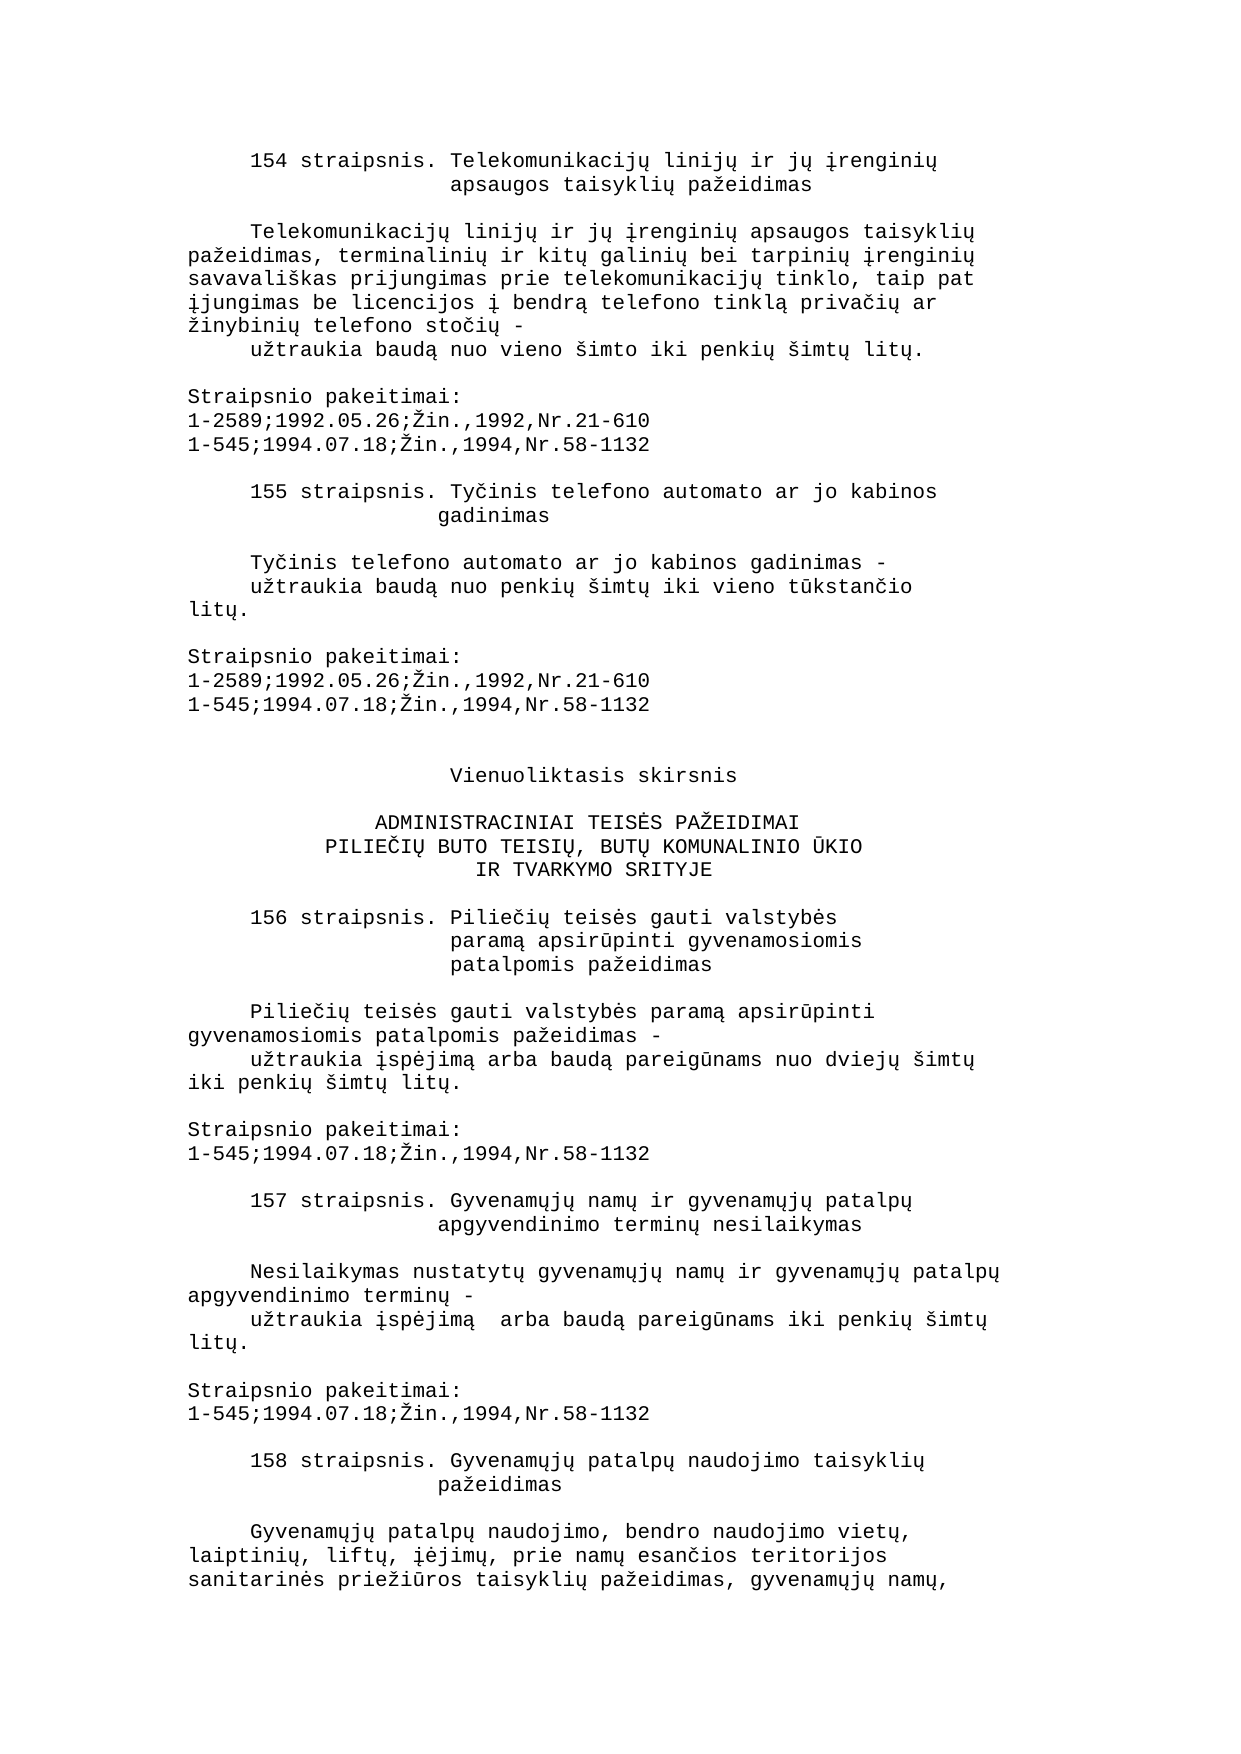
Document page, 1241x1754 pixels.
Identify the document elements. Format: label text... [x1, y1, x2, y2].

text 1-2589;1992.05.26;Žin.,1992,Nr.21-610 [187, 410, 1053, 434]
text savavališkas prijungimas prie telekomunikacijų tinklo, taip pat [187, 268, 1053, 292]
text 1-545;1994.07.18;Žin.,1994,Nr.58-1132 [187, 694, 1053, 717]
text laiptinių, liftų, įėjimų, prie namų esančios teritorijos [187, 1545, 1053, 1569]
text Telekomunikacijų linijų ir jų įrenginių apsaugos taisyklių [187, 221, 1053, 244]
text Straipsnio pakeitimai: [187, 386, 1053, 410]
text 157 straipsnis. Gyvenamųjų namų ir gyvenamųjų patalpų [187, 1190, 1053, 1214]
text 1-545;1994.07.18;Žin.,1994,Nr.58-1132 [187, 434, 1053, 457]
text Nesilaikymas nustatytų gyvenamųjų namų ir gyvenamųjų patalpų [187, 1261, 1053, 1285]
text Straipsnio pakeitimai: [187, 1119, 1053, 1143]
text pažeidimas [187, 1474, 1053, 1498]
text užtraukia baudą nuo penkių šimtų iki vieno tūkstančio [187, 576, 1053, 599]
text pažeidimas, terminalinių ir kitų galinių bei tarpinių įrenginių [187, 244, 1053, 268]
text 156 straipsnis. Piliečių teisės gauti valstybės [187, 907, 1053, 930]
text Straipsnio pakeitimai: [187, 647, 1053, 670]
text Vienuoliktasis skirsnis [187, 765, 1053, 788]
text gadinimas [187, 505, 1053, 528]
text žinybinių telefono stočių - [187, 316, 1053, 339]
text 1-2589;1992.05.26;Žin.,1992,Nr.21-610 [187, 670, 1053, 694]
text IR TVARKYMO SRITYJE [187, 859, 1053, 883]
text Straipsnio pakeitimai: [187, 1379, 1053, 1403]
text užtraukia įspėjimą arba baudą pareigūnams nuo dviejų šimtų [187, 1048, 1053, 1072]
text gyvenamosiomis patalpomis pažeidimas - [187, 1025, 1053, 1048]
text apgyvendinimo terminų - [187, 1285, 1053, 1309]
text užtraukia baudą nuo vieno šimto iki penkių šimtų litų. [187, 339, 1053, 363]
text PILIEČIŲ BUTO TEISIŲ, BUTŲ KOMUNALINIO ŪKIO [187, 836, 1053, 859]
text litų. [187, 599, 1053, 623]
text iki penkių šimtų litų. [187, 1072, 1053, 1096]
text patalpomis pažeidimas [187, 954, 1053, 978]
text apgyvendinimo terminų nesilaikymas [187, 1214, 1053, 1238]
text Gyvenamųjų patalpų naudojimo, bendro naudojimo vietų, [187, 1521, 1053, 1545]
text užtraukia įspėjimą arba baudą pareigūnams iki penkių šimtų [187, 1309, 1053, 1332]
text litų. [187, 1332, 1053, 1356]
text paramą apsirūpinti gyvenamosiomis [187, 930, 1053, 954]
text 158 straipsnis. Gyvenamųjų patalpų naudojimo taisyklių [187, 1451, 1053, 1474]
text sanitarinės priežiūros taisyklių pažeidimas, gyvenamųjų namų, [187, 1569, 1053, 1592]
text ADMINISTRACINIAI TEISĖS PAŽEIDIMAI [187, 812, 1053, 836]
text 155 straipsnis. Tyčinis telefono automato ar jo kabinos [187, 481, 1053, 505]
text Piliečių teisės gauti valstybės paramą apsirūpinti [187, 1001, 1053, 1025]
text 1-545;1994.07.18;Žin.,1994,Nr.58-1132 [187, 1403, 1053, 1427]
text 154 straipsnis. Telekomunikacijų linijų ir jų įrenginių [187, 150, 1053, 174]
text 1-545;1994.07.18;Žin.,1994,Nr.58-1132 [187, 1143, 1053, 1167]
text apsaugos taisyklių pažeidimas [187, 174, 1053, 197]
text Tyčinis telefono automato ar jo kabinos gadinimas - [187, 552, 1053, 576]
text įjungimas be licencijos į bendrą telefono tinklą privačių ar [187, 292, 1053, 316]
